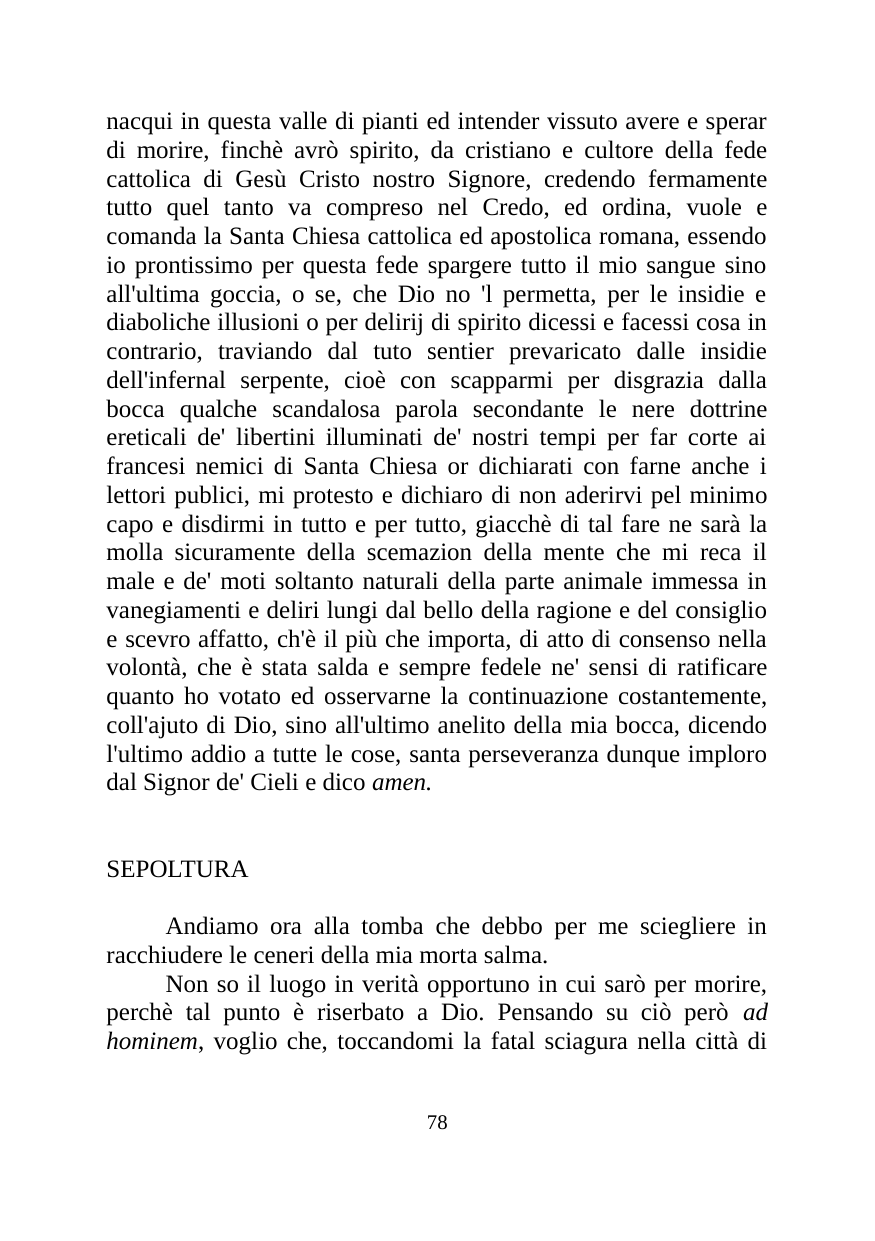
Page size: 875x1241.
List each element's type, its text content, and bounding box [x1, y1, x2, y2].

text Andiamo ora alla tomba che debbo per me sciegliere in racchiudere le ceneri della mia morta salma. [106, 911, 768, 969]
text Non so il luogo in verità opportuno in cui sarò per morire, perchè tal punto è riserbato a Dio. Pensando su ciò però ad hominem, voglio che, toccandomi la fatal sciagura nella città di [106, 969, 768, 1055]
text SEPOLTURA [106, 854, 768, 882]
text nacqui in questa valle di pianti ed intender vissuto avere e sperar di morire, finchè avrò spirito, da cristiano e cultore della fede cattolica di Gesù Cristo nostro Signore, credendo fermamente tutto quel tanto va compreso nel Credo, ed ordina, vuole e comanda la Santa Chiesa cattolica ed apostolica romana, essendo io prontissimo per questa fede spargere tutto il mio sangue sino all'ultima goccia, o se, che Dio no 'l permetta, per le insidie e diaboliche illusioni o per delirij di spirito dicessi e facessi cosa in contrario, traviando dal tuto sentier prevaricato dalle insidie dell'infernal serpente, cioè con scapparmi per disgrazia dalla bocca qualche scandalosa parola secondante le nere dottrine ereticali de' libertini illuminati de' nostri tempi per far corte ai francesi nemici di Santa Chiesa or dichiarati con farne anche i lettori publici, mi protesto e dichiaro di non aderirvi pel minimo capo e disdirmi in tutto e per tutto, giacchè di tal fare ne sarà la molla sicuramente della scemazion della mente che mi reca il male e de' moti soltanto naturali della parte animale immessa in vanegiamenti e deliri lungi dal bello della ragione e del consiglio e scevro affatto, ch'è il più che importa, di atto di consenso nella volontà, che è stata salda e sempre fedele ne' sensi di ratificare quanto ho votato ed osservarne la continuazione costantemente, coll'ajuto di Dio, sino all'ultimo anelito della mia bocca, dicendo l'ultimo addio a tutte le cose, santa perseveranza dunque imploro dal Signor de' Cieli e dico amen. [106, 106, 768, 796]
